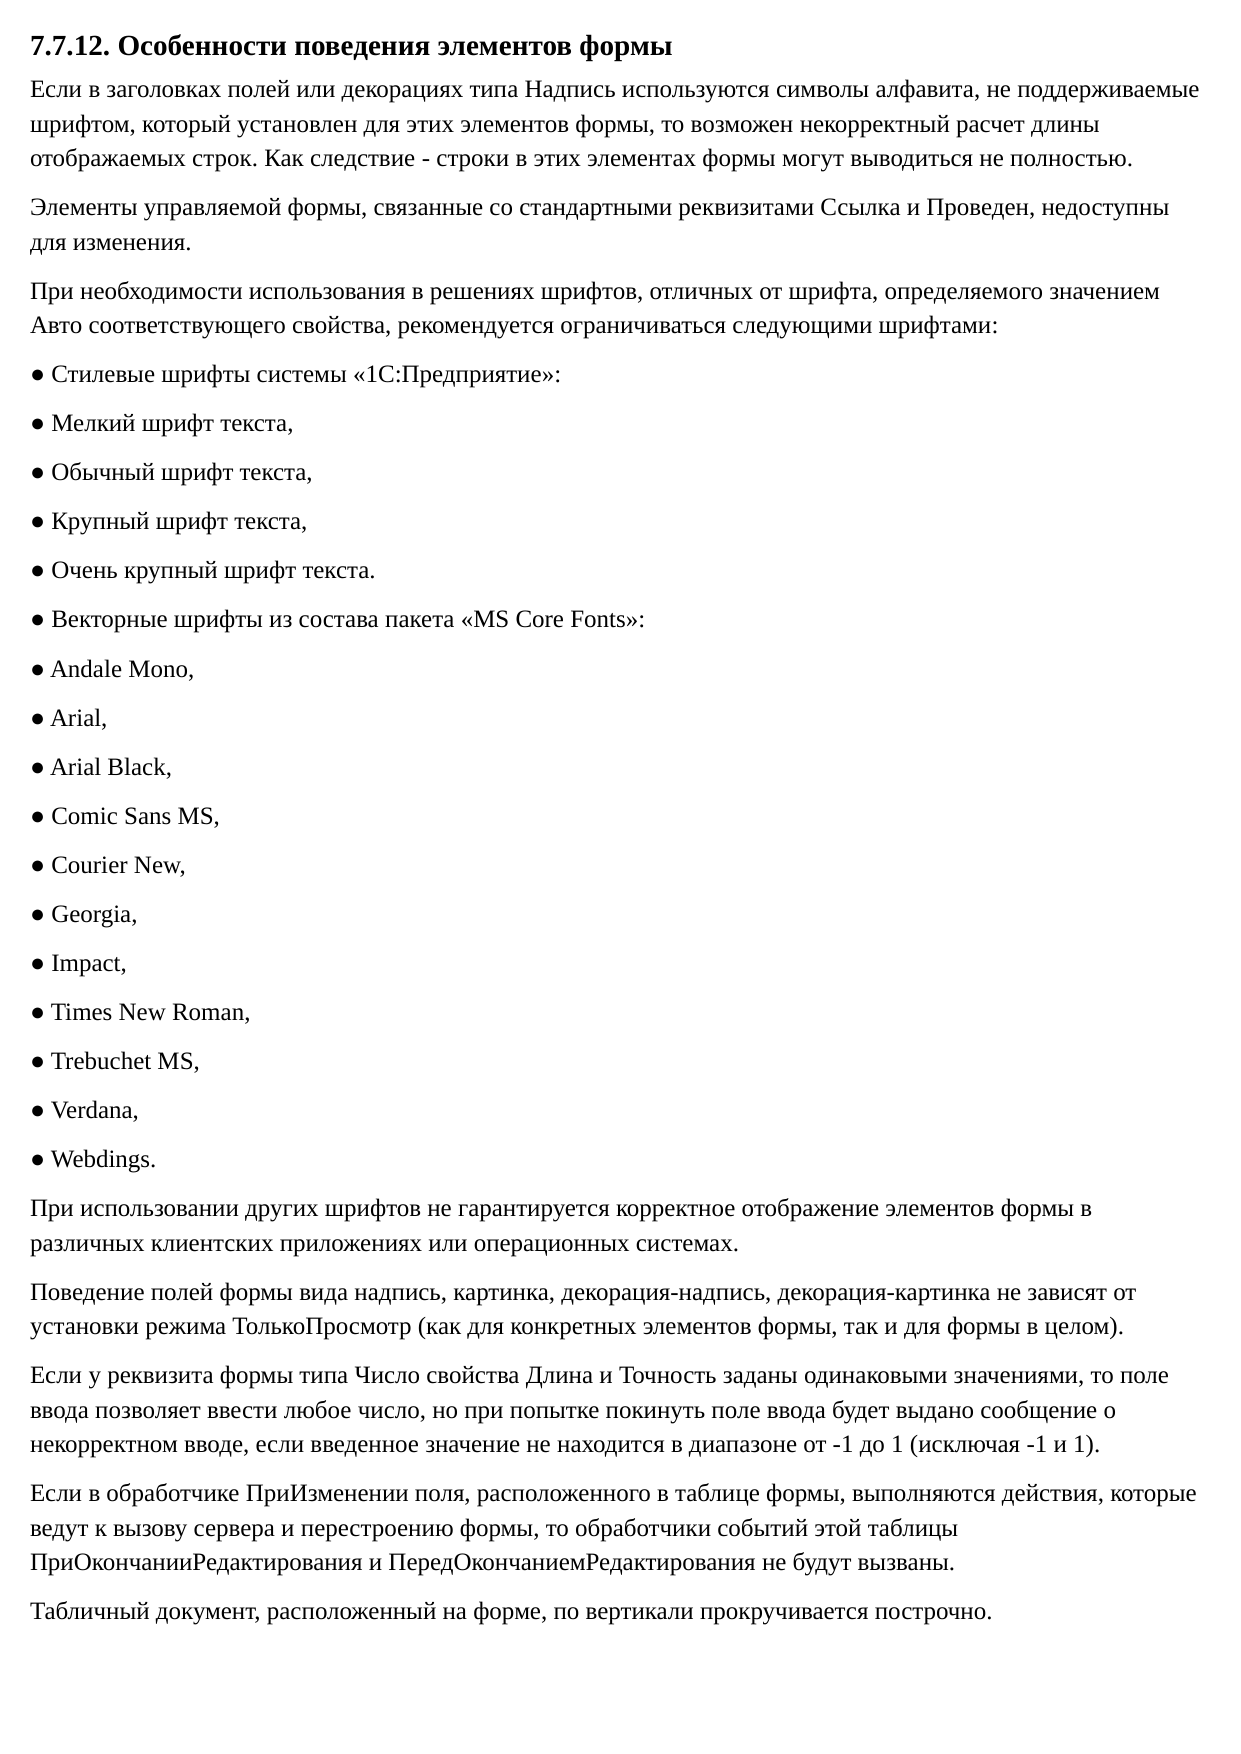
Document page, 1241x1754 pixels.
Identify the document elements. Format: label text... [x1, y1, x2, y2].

text ● Arial, [30, 703, 1211, 731]
text ● Courier New, [30, 850, 1211, 879]
text ● Arial Black, [30, 752, 1211, 781]
text При использовании других шрифтов не гарантируется корректное отображение элементов формы в различных клиентских приложениях или операционных системах. [30, 1193, 1211, 1257]
text Если в обработчике ПриИзменении поля, расположенного в таблице формы, выполняются действия, которые ведут к вызову сервера и перестроению формы, то обработчики событий этой таблицы ПриОкончанииРедактирования и ПередОкончаниемРедактирования не будут вызваны. [30, 1478, 1211, 1576]
text ● Verdana, [30, 1095, 1211, 1124]
text Если в заголовках полей или декорациях типа Надпись используются символы алфавита, не поддерживаемые шрифтом, который установлен для этих элементов формы, то возможен некорректный расчет длины отображаемых строк. Как следствие ‑ строки в этих элементах формы могут выводиться не полностью. [30, 74, 1211, 172]
text ● Крупный шрифт текста, [30, 506, 1211, 535]
text ● Times New Roman, [30, 997, 1211, 1026]
text ● Очень крупный шрифт текста. [30, 556, 1211, 584]
text ● Trebuchet MS, [30, 1046, 1211, 1075]
text ● Andale Mono, [30, 654, 1211, 682]
text ● Стилевые шрифты системы «1С:Предприятие»: [30, 359, 1211, 388]
text Если у реквизита формы типа Число свойства Длина и Точность заданы одинаковыми значениями, то поле ввода позволяет ввести любое число, но при попытке покинуть поле ввода будет выдано сообщение о некорректном вводе, если введенное значение не находится в диапазоне от -1 до 1 (исключая -1 и 1). [30, 1360, 1211, 1458]
text ● Мелкий шрифт текста, [30, 408, 1211, 437]
text При необходимости использования в решениях шрифтов, отличных от шрифта, определяемого значением Авто соответствующего свойства, рекомендуется ограничиваться следующими шрифтами: [30, 276, 1211, 339]
text ● Georgia, [30, 899, 1211, 928]
text ● Comic Sans MS, [30, 801, 1211, 829]
text ● Векторные шрифты из состава пакета «MS Core Fonts»: [30, 604, 1211, 633]
text ● Impact, [30, 948, 1211, 977]
subtitle 7.7.12. Особенности поведения элементов формы [30, 28, 1211, 62]
text Поведение полей формы вида надпись, картинка, декорация-надпись, декорация-картинка не зависят от установки режима ТолькоПросмотр (как для конкретных элементов формы, так и для формы в целом). [30, 1277, 1211, 1340]
text ● Обычный шрифт текста, [30, 457, 1211, 486]
text ● Webdings. [30, 1144, 1211, 1173]
text Табличный документ, расположенный на форме, по вертикали прокручивается построчно. [30, 1596, 1211, 1625]
text Элементы управляемой формы, связанные со стандартными реквизитами Ссылка и Проведен, недоступны для изменения. [30, 192, 1211, 255]
